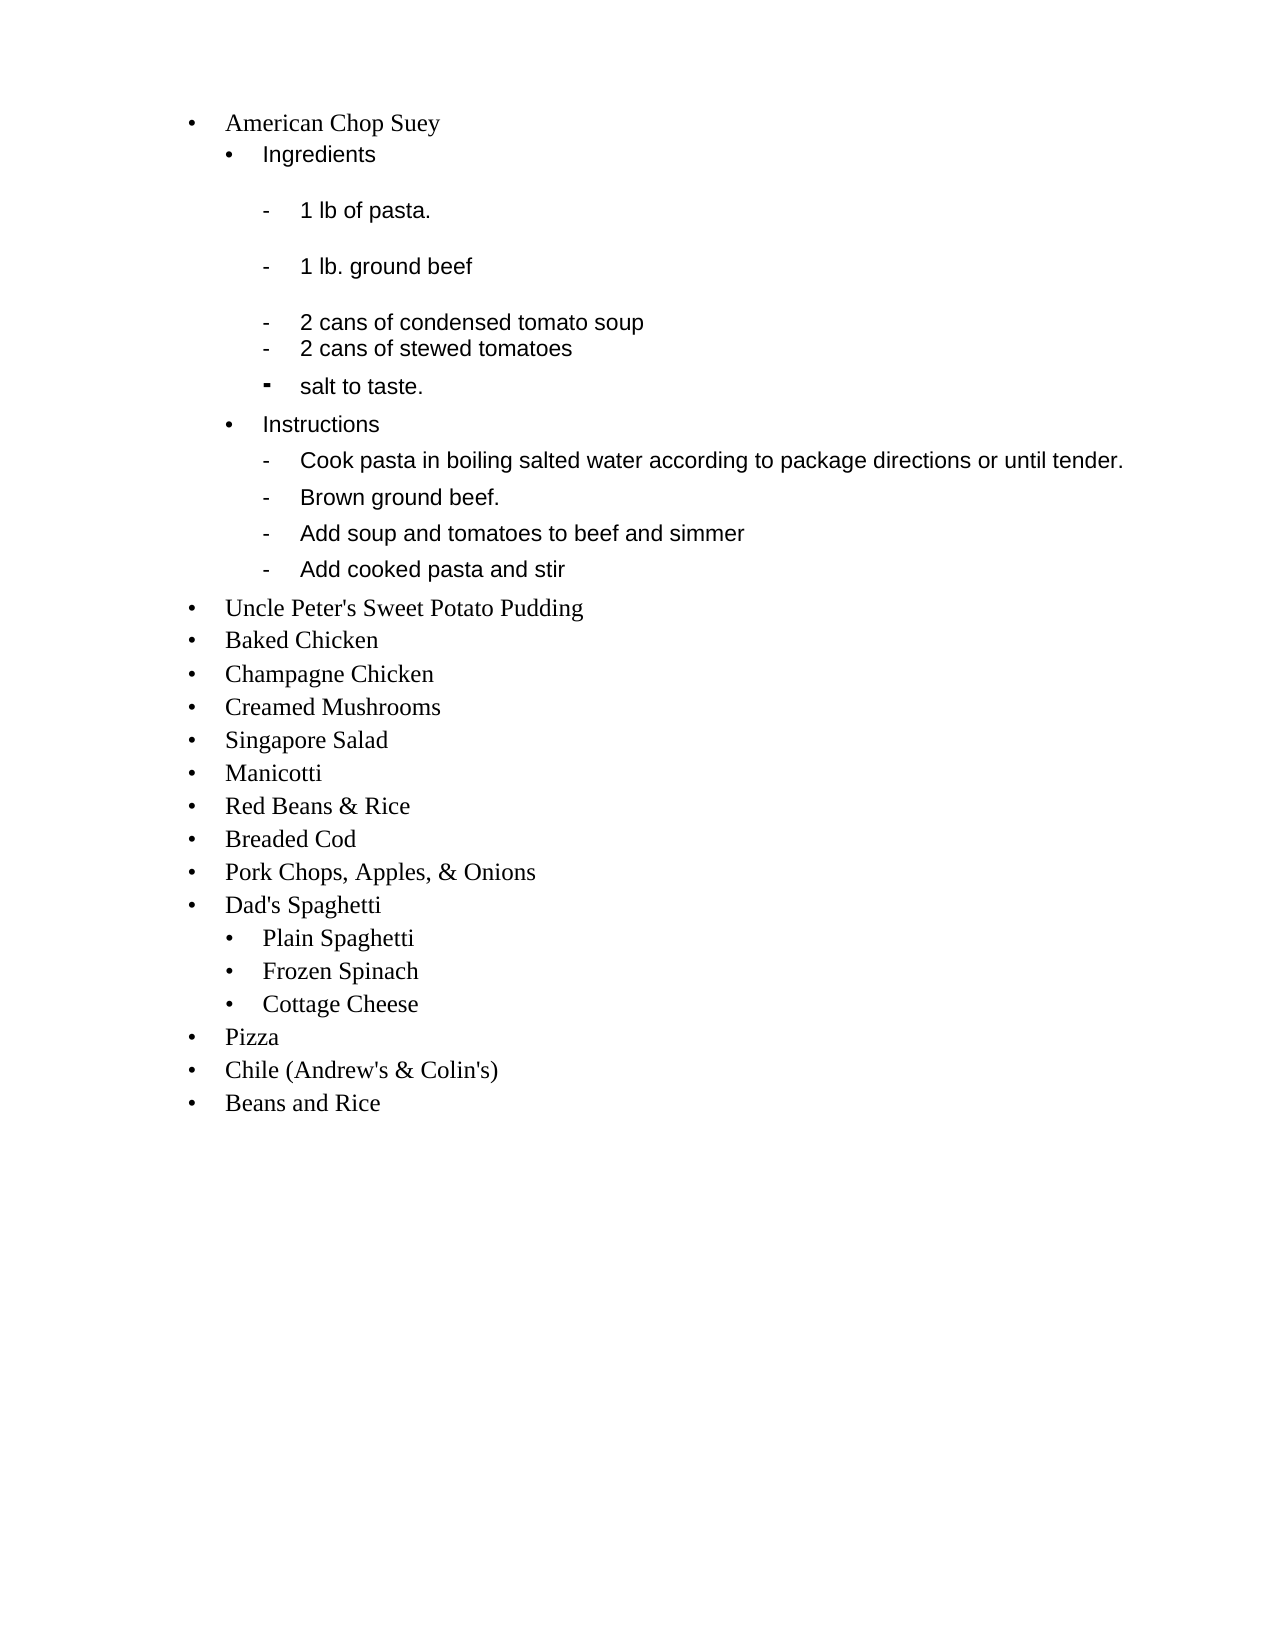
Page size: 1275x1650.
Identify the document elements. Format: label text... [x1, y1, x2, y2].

list Cottage Cheese [225, 989, 1125, 1018]
list Ingredients [225, 141, 1125, 167]
list Breaded Cod [187, 824, 1125, 852]
list Red Beans & Rice [187, 791, 1125, 819]
list Baked Chicken [187, 626, 1125, 654]
list 1 lb. ground beef [262, 253, 1125, 279]
list Beans and Rice [187, 1088, 1125, 1117]
list 2 cans of condensed tomato soup [262, 308, 1125, 335]
list Add cooked pasta and stir [262, 556, 1125, 583]
list Brown ground beef. [262, 483, 1125, 510]
list Uncle Peter's Sweet Potato Pudding [187, 593, 1125, 621]
list Plain Spaghetti [225, 923, 1125, 952]
list Pizza [187, 1022, 1125, 1051]
list Creamed Mushrooms [187, 692, 1125, 720]
list Instructions [225, 411, 1125, 437]
list Dad's Spaghetti [187, 890, 1125, 918]
list Chile (Andrew's & Colin's) [187, 1055, 1125, 1084]
list Add soup and tomatoes to beef and simmer [262, 520, 1125, 546]
list Singapore Salad [187, 725, 1125, 753]
list Manicotti [187, 758, 1125, 786]
list salt to taste. [262, 371, 1125, 400]
list Frozen Spinach [225, 956, 1125, 984]
list American Chop Suey [187, 108, 1125, 137]
list Champagne Chicken [187, 659, 1125, 687]
list 2 cans of stewed tomatoes [262, 335, 1125, 361]
list 1 lb of pasta. [262, 197, 1125, 223]
list Cook pasta in boiling salted water according to package directions or until tender. [262, 447, 1125, 473]
list Pork Chops, Apples, & Onions [187, 857, 1125, 886]
